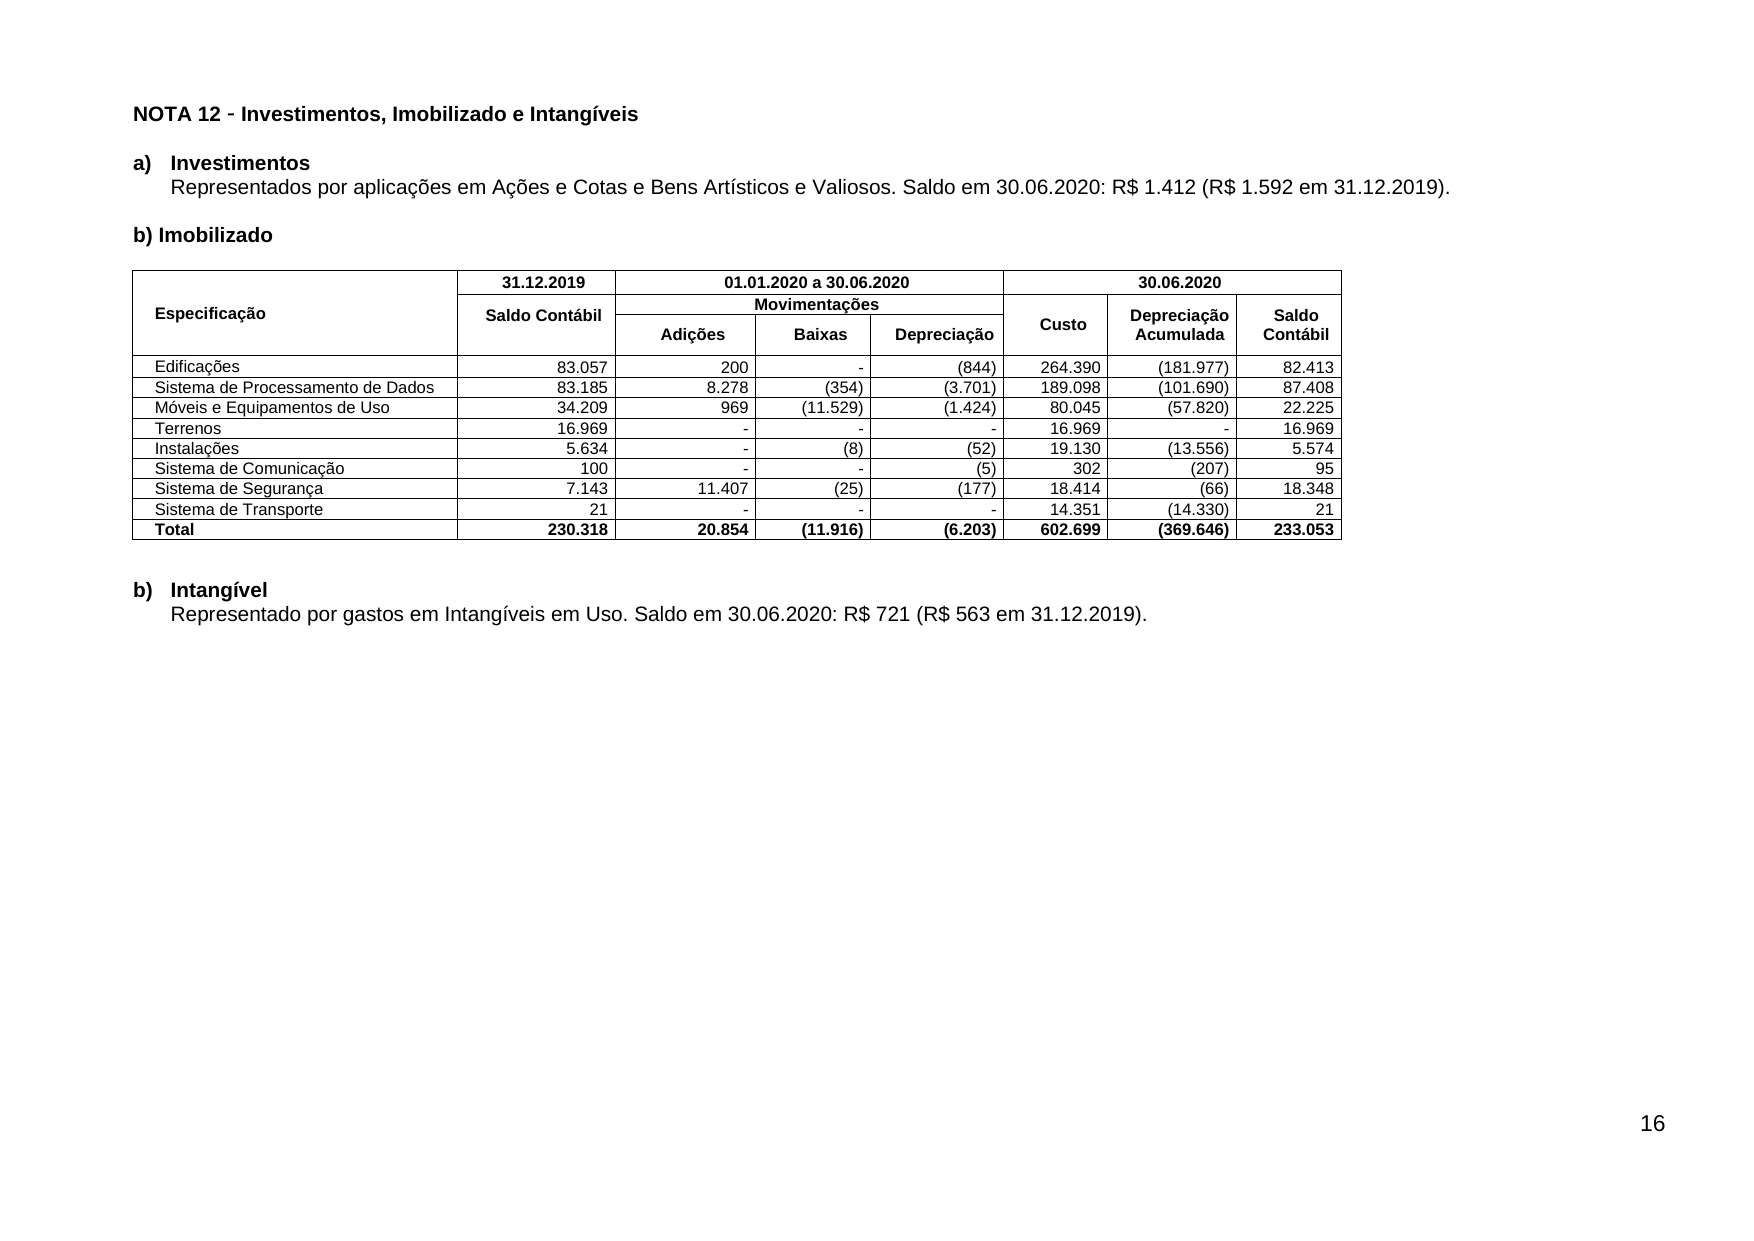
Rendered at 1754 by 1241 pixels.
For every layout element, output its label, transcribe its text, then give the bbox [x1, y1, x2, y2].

table_cell - [616, 499, 755, 518]
table_cell 100 [458, 459, 615, 478]
table_cell Custo [1004, 295, 1107, 354]
table_cell (354) [756, 378, 870, 397]
table_cell (1.424) [871, 398, 1003, 417]
table_cell 21 [458, 499, 615, 518]
table_cell 189.098 [1004, 378, 1107, 397]
table_cell (181.977) [1108, 356, 1236, 377]
table_cell - [1108, 419, 1236, 438]
table_cell 7.143 [458, 479, 615, 498]
table_cell - [871, 499, 1003, 518]
table_cell Adições [616, 315, 755, 354]
list Intangível [133, 578, 1665, 602]
table_header 30.06.2020 [1004, 271, 1341, 293]
table_cell (207) [1108, 459, 1236, 478]
table_header 31.12.2019 [458, 271, 615, 293]
table_cell Movimentações [616, 295, 1003, 314]
table_cell Saldo Contábil [458, 295, 615, 354]
table_cell Total [133, 520, 457, 539]
text b) Imobilizado [133, 222, 1665, 246]
table_cell 5.634 [458, 439, 615, 458]
table_cell - [756, 356, 870, 377]
table_cell 19.130 [1004, 439, 1107, 458]
table_cell Edificações [133, 356, 457, 377]
table_header 01.01.2020 a 30.06.2020 [616, 271, 1003, 293]
table_cell 21 [1237, 499, 1341, 518]
table_cell (13.556) [1108, 439, 1236, 458]
table_cell 5.574 [1237, 439, 1341, 458]
table_cell - [616, 459, 755, 478]
table_cell (11.529) [756, 398, 870, 417]
table_cell Sistema de Transporte [133, 499, 457, 518]
table_cell 20.854 [616, 520, 755, 539]
table_cell - [616, 419, 755, 438]
table_cell (66) [1108, 479, 1236, 498]
table_cell (6.203) [871, 520, 1003, 539]
table_cell 22.225 [1237, 398, 1341, 417]
table_cell 34.209 [458, 398, 615, 417]
table_header Especificação [133, 271, 457, 354]
table_cell 8.278 [616, 378, 755, 397]
table_cell 11.407 [616, 479, 755, 498]
table_cell Baixas [756, 315, 870, 354]
table_cell Instalações [133, 439, 457, 458]
table_cell - [616, 439, 755, 458]
table_cell 264.390 [1004, 356, 1107, 377]
text Representados por aplicações em Ações e Cotas e Bens Artísticos e Valiosos. Saldo em 30.06.2020: R$ 1.412 (R$ 1.592 em 31.12.2019). [170, 174, 1665, 198]
table_cell 233.053 [1237, 520, 1341, 539]
table_cell (5) [871, 459, 1003, 478]
table_cell 82.413 [1237, 356, 1341, 377]
text Representado por gastos em Intangíveis em Uso. Saldo em 30.06.2020: R$ 721 (R$ 563 em 31.12.2019). [170, 602, 1665, 626]
table_cell (101.690) [1108, 378, 1236, 397]
table_cell Saldo Contábil [1237, 295, 1341, 354]
table_cell Terrenos [133, 419, 457, 438]
table_cell (3.701) [871, 378, 1003, 397]
table_cell 87.408 [1237, 378, 1341, 397]
table_cell 95 [1237, 459, 1341, 478]
text NOTA 12 - Investimentos, Imobilizado e Intangíveis [133, 98, 1665, 127]
table_cell (369.646) [1108, 520, 1236, 539]
table_cell (177) [871, 479, 1003, 498]
table_cell - [756, 499, 870, 518]
table_cell - [756, 419, 870, 438]
table_cell Sistema de Comunicação [133, 459, 457, 478]
table_cell - [756, 459, 870, 478]
table_cell Depreciação Acumulada [1108, 295, 1236, 354]
table_cell 200 [616, 356, 755, 377]
table_cell (14.330) [1108, 499, 1236, 518]
table_cell 83.185 [458, 378, 615, 397]
table_cell 14.351 [1004, 499, 1107, 518]
table_cell 18.348 [1237, 479, 1341, 498]
table_cell 16.969 [1004, 419, 1107, 438]
table_cell Sistema de Processamento de Dados [133, 378, 457, 397]
table_cell 16.969 [458, 419, 615, 438]
table_cell 602.699 [1004, 520, 1107, 539]
table_cell (25) [756, 479, 870, 498]
table_cell - [871, 419, 1003, 438]
table_cell 302 [1004, 459, 1107, 478]
table_cell 80.045 [1004, 398, 1107, 417]
table_cell (11.916) [756, 520, 870, 539]
table_cell 969 [616, 398, 755, 417]
table_cell Móveis e Equipamentos de Uso [133, 398, 457, 417]
table_cell 230.318 [458, 520, 615, 539]
table_cell (52) [871, 439, 1003, 458]
table_cell 18.414 [1004, 479, 1107, 498]
table_cell (57.820) [1108, 398, 1236, 417]
table_cell (844) [871, 356, 1003, 377]
table_cell 16.969 [1237, 419, 1341, 438]
table_cell Depreciação [871, 315, 1003, 354]
table_cell (8) [756, 439, 870, 458]
table_cell 83.057 [458, 356, 615, 377]
table_cell Sistema de Segurança [133, 479, 457, 498]
list Investimentos [133, 151, 1665, 174]
